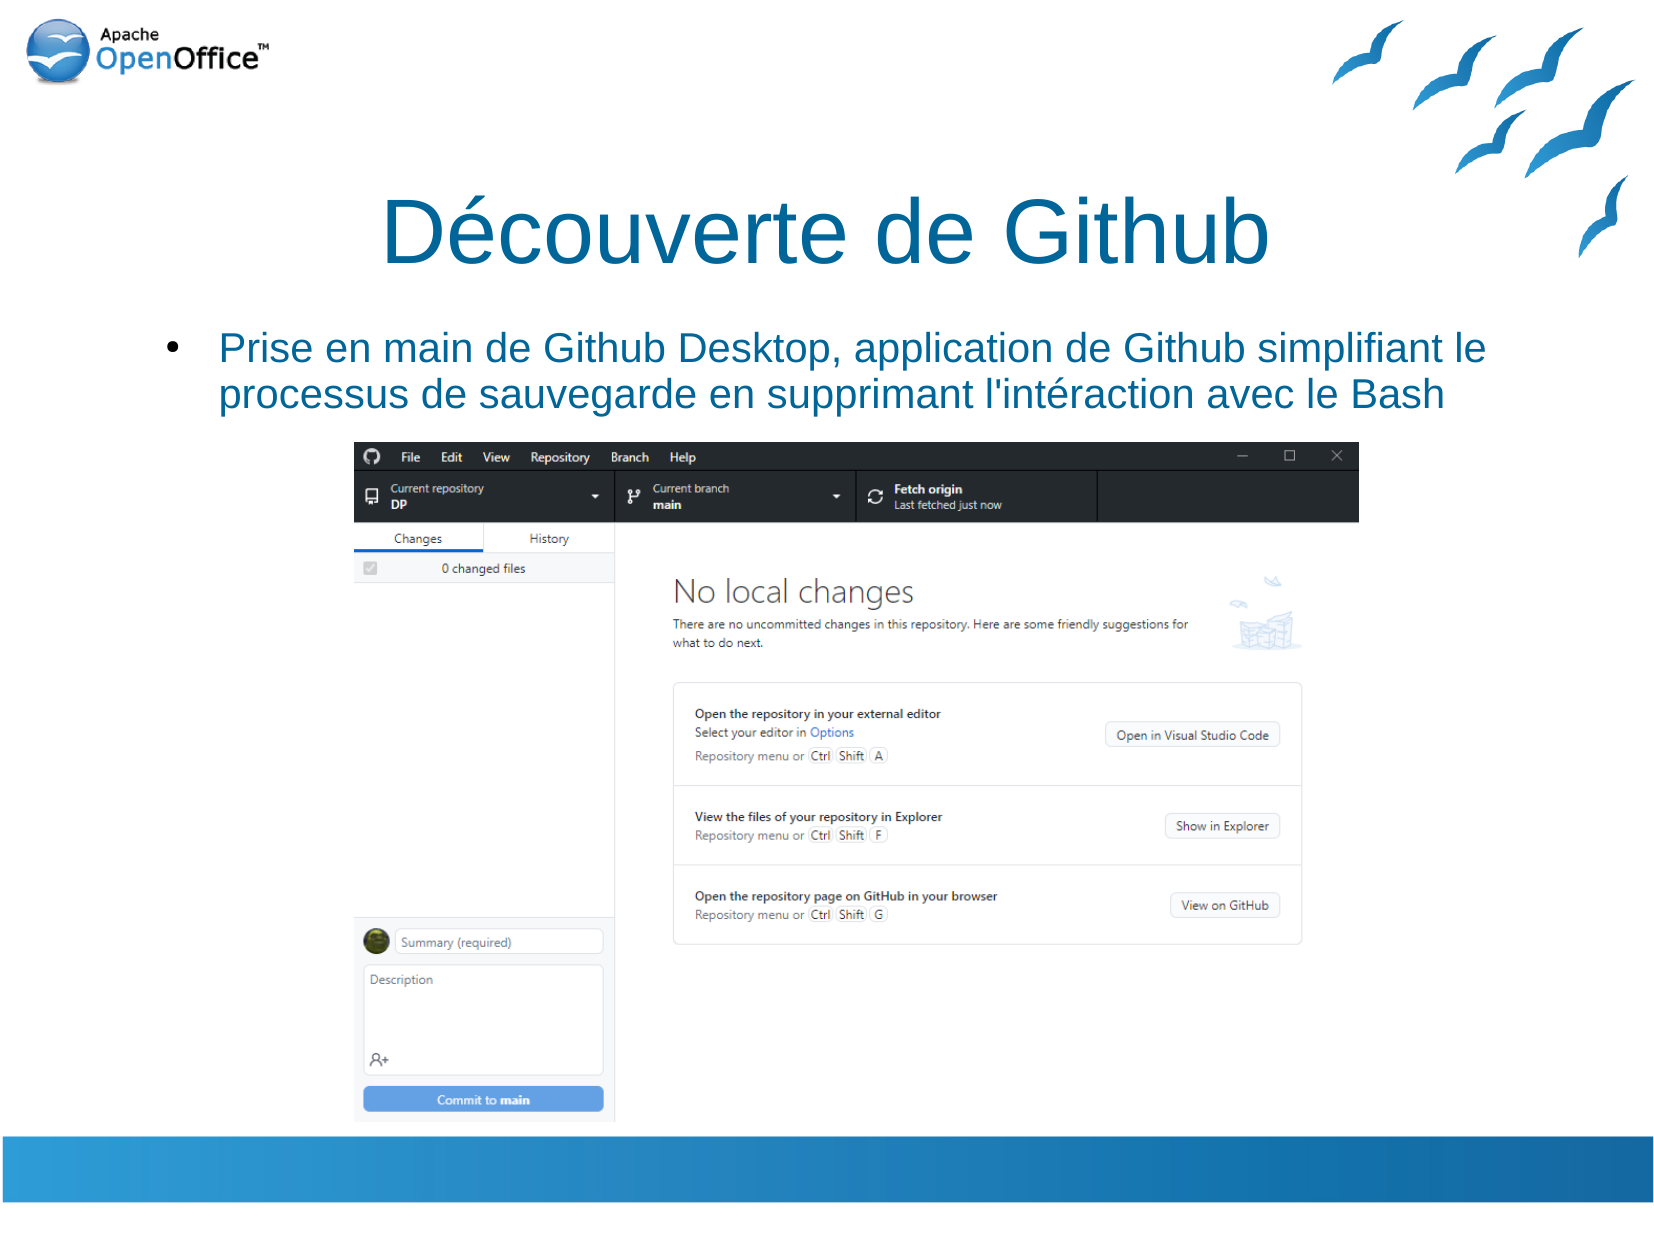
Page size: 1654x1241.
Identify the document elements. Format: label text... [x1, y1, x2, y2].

picture [0, 0, 1654, 1241]
title Découverte de Github [147, 177, 1506, 287]
list Prise en main de Github Desktop, application de Github simplifiant le processus de sauvegarde en supprimant l'intéraction avec le Bash [147, 324, 1506, 1109]
